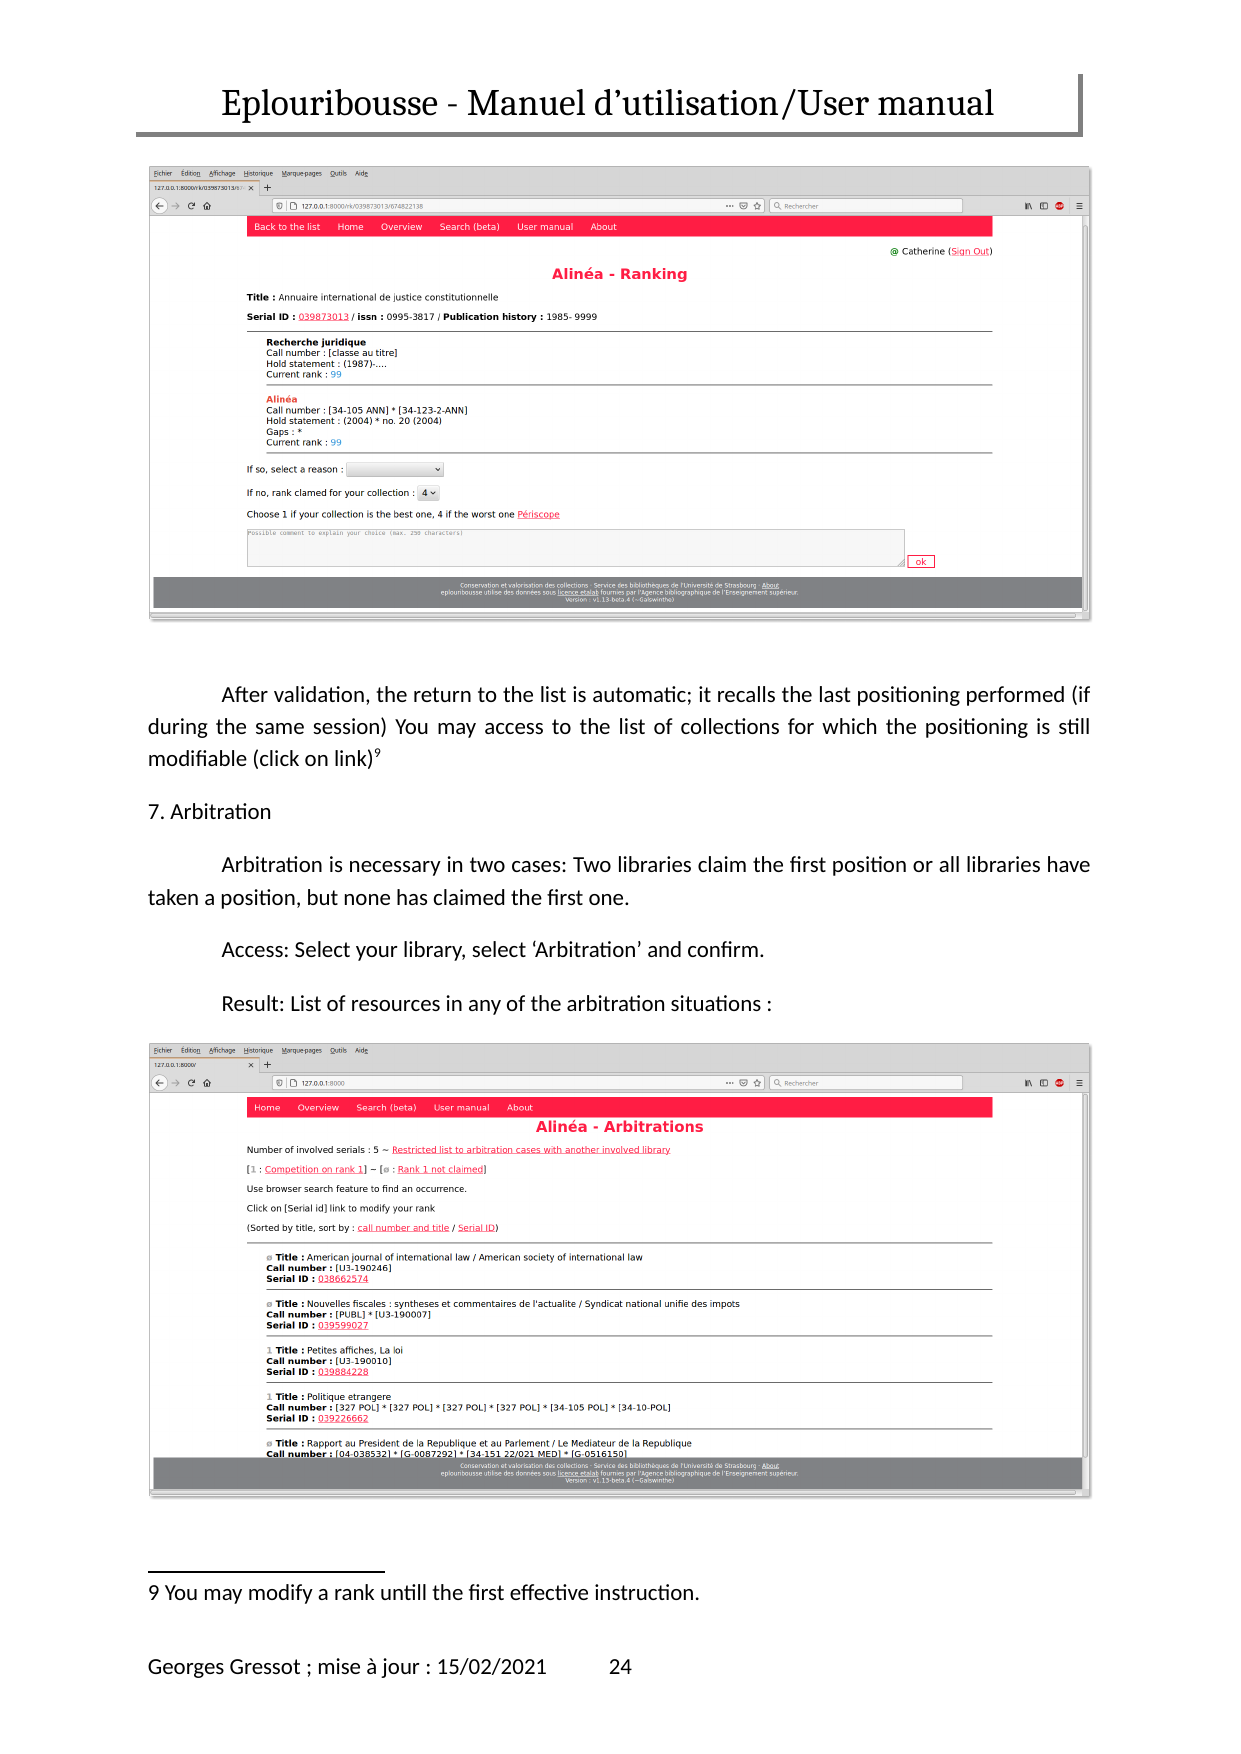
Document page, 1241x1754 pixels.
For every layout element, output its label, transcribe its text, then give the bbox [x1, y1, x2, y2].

text Arbitration is necessary in two cases: Two libraries claim the first position or all libraries have taken a position, but none has claimed the first one. [148, 850, 1093, 911]
picture [147, 1041, 1093, 1500]
text 7. Arbitration [148, 797, 1093, 825]
text After validation, the return to the list is automatic; it recalls the last positioning performed (if during the same session) You may access to the list of collections for which the positioning is still modifiable (click on link) [148, 680, 1093, 772]
picture [147, 164, 1093, 623]
text You may modify a rank untill the first effective instruction. [148, 1578, 1093, 1606]
text Result: List of resources in any of the arbitration situations : [148, 989, 1093, 1017]
text Access: Select your library, select ‘Arbitration’ and confirm. [148, 936, 1093, 964]
